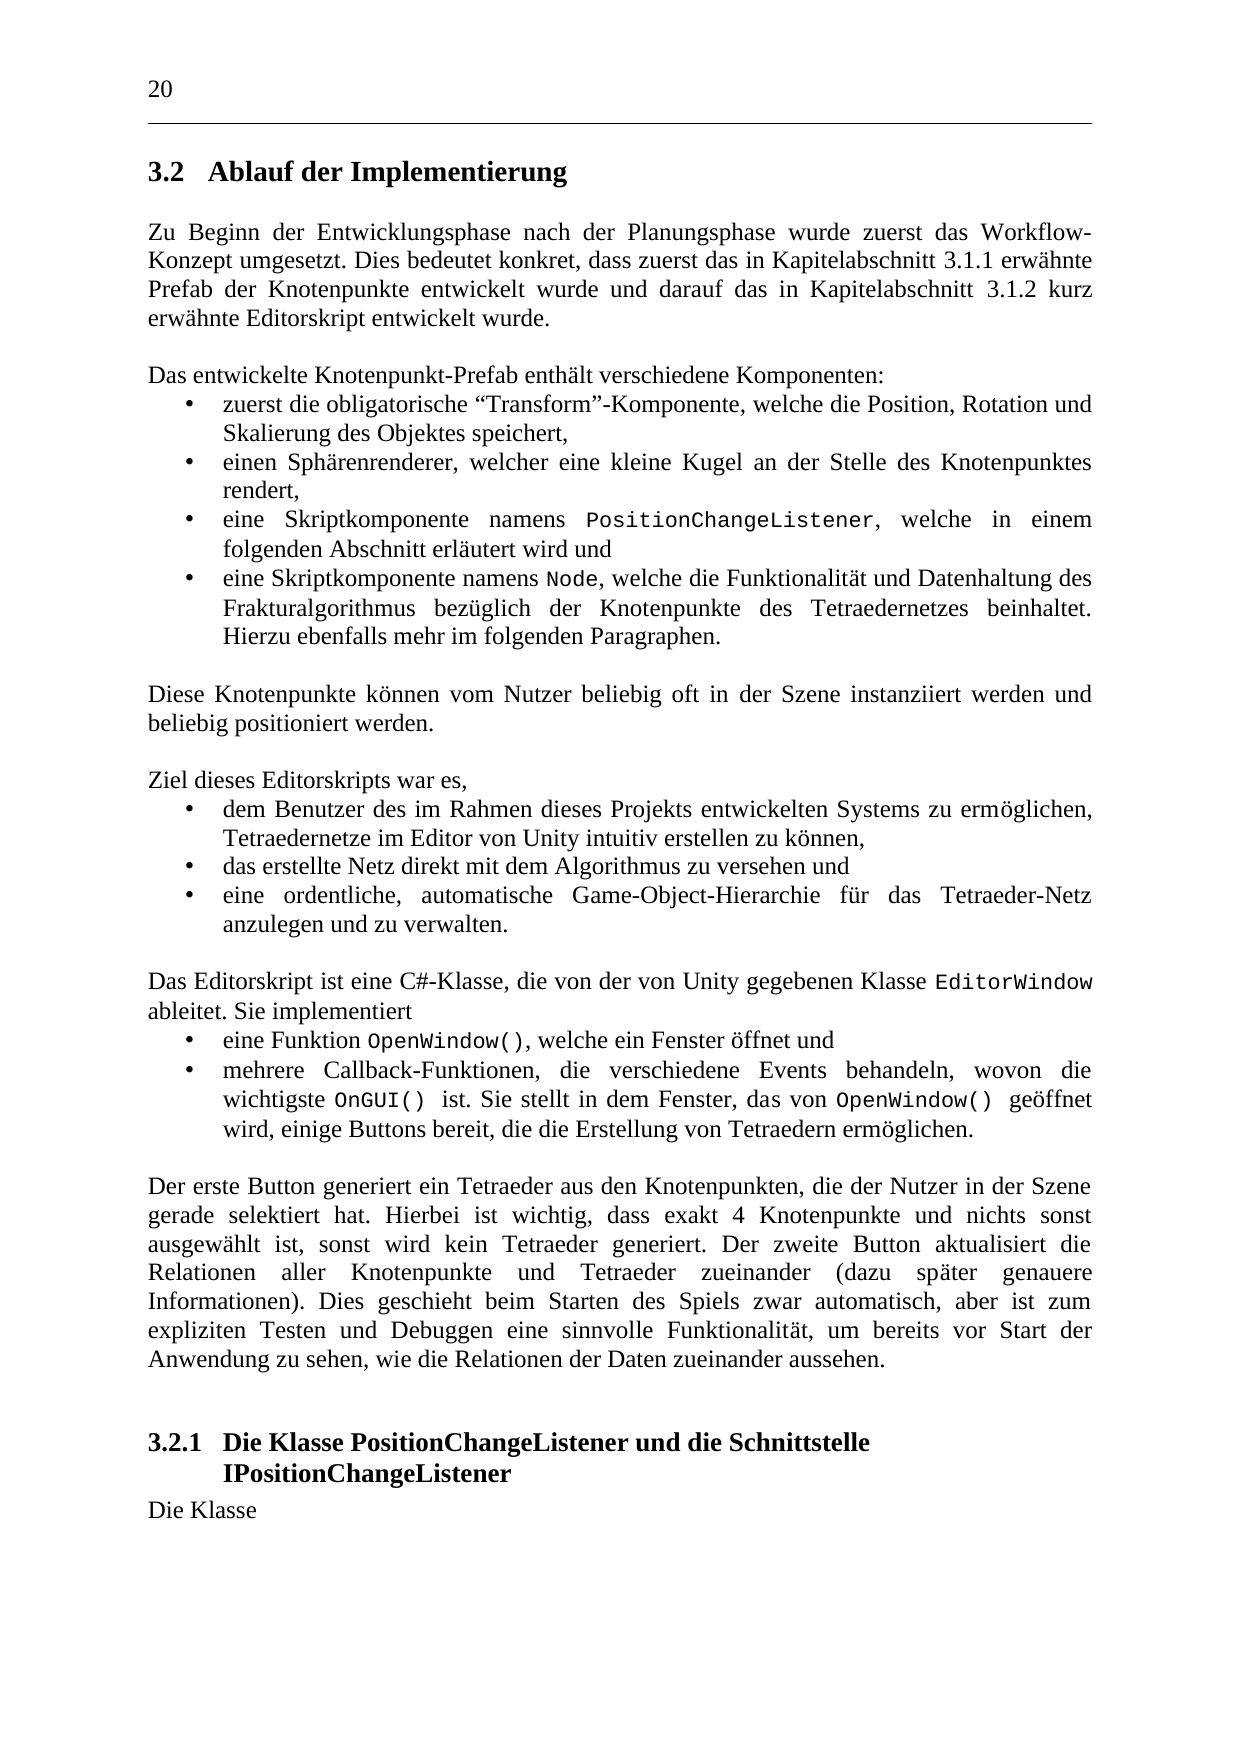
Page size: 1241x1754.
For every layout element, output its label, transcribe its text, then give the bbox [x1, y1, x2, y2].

text Zu Beginn der Entwicklungsphase nach der Planungsphase wurde zuerst das Workflow-Konzept umgesetzt. Dies bedeutet konkret, dass zuerst das in Kapitelabschnitt 3.1.1 erwähnte Prefab der Knotenpunkte entwickelt wurde und darauf das in Kapitelabschnitt 3.1.2 kurz erwähnte Editorskript entwickelt wurde. [148, 217, 1092, 332]
list eine Skriptkomponente namens PositionChangeListener, welche in einem folgenden Abschnitt erläutert wird und [185, 504, 1092, 563]
text Die Klasse [148, 1495, 1092, 1523]
text Das Editorskript ist eine C#-Klasse, die von der von Unity gegebenen Klasse EditorWindow ableitet. Sie implementiert [148, 966, 1092, 1025]
text Der erste Button generiert ein Tetraeder aus den Knotenpunkten, die der Nutzer in der Szene gerade selektiert hat. Hierbei ist wichtig, dass exakt 4 Knotenpunkte und nichts sonst ausgewählt ist, sonst wird kein Tetraeder generiert. Der zweite Button aktualisiert die Relationen aller Knotenpunkte und Tetraeder zueinander (dazu später genauere Informationen). Dies geschieht beim Starten des Spiels zwar automatisch, aber ist zum expliziten Testen und Debuggen eine sinnvolle Funktionalität, um bereits vor Start der Anwendung zu sehen, wie die Relationen der Daten zueinander aussehen. [148, 1171, 1092, 1372]
list eine Funktion OpenWindow(), welche ein Fenster öffnet und [185, 1025, 1092, 1055]
list mehrere Callback-Funktionen, die verschiedene Events behandeln, wovon die wichtigste OnGUI() ist. Sie stellt in dem Fenster, das von OpenWindow() geöffnet wird, einige Buttons bereit, die die Erstellung von Tetraedern ermöglichen. [185, 1055, 1092, 1142]
list eine ordentliche, automatische Game-Object-Hierarchie für das Tetraeder-Netz anzulegen und zu verwalten. [185, 880, 1092, 938]
list dem Benutzer des im Rahmen dieses Projekts entwickelten Systems zu ermöglichen, Tetraedernetze im Editor von Unity intuitiv erstellen zu können, [185, 794, 1092, 851]
list zuerst die obligatorische “Transform”-Komponente, welche die Position, Rotation und Skalierung des Objektes speichert, [185, 389, 1092, 447]
subtitle Ablauf der Implementierung [148, 154, 1092, 187]
text Diese Knotenpunkte können vom Nutzer beliebig oft in der Szene instanziiert werden und beliebig positioniert werden. [148, 679, 1092, 736]
list eine Skriptkomponente namens Node, welche die Funktionalität und Datenhaltung des Frakturalgorithmus bezüglich der Knotenpunkte des Tetraedernetzes beinhaltet. Hierzu ebenfalls mehr im folgenden Paragraphen. [185, 563, 1092, 650]
text Das entwickelte Knotenpunkt-Prefab enthält verschiedene Komponenten: [148, 360, 1092, 389]
list einen Sphärenrenderer, welcher eine kleine Kugel an der Stelle des Knotenpunktes rendert, [185, 447, 1092, 504]
list das erstellte Netz direkt mit dem Algorithmus zu versehen und [185, 851, 1092, 880]
text Ziel dieses Editorskripts war es, [148, 765, 1092, 794]
subtitle Die Klasse PositionChangeListener und die Schnittstelle IPositionChangeListener [148, 1426, 1092, 1488]
